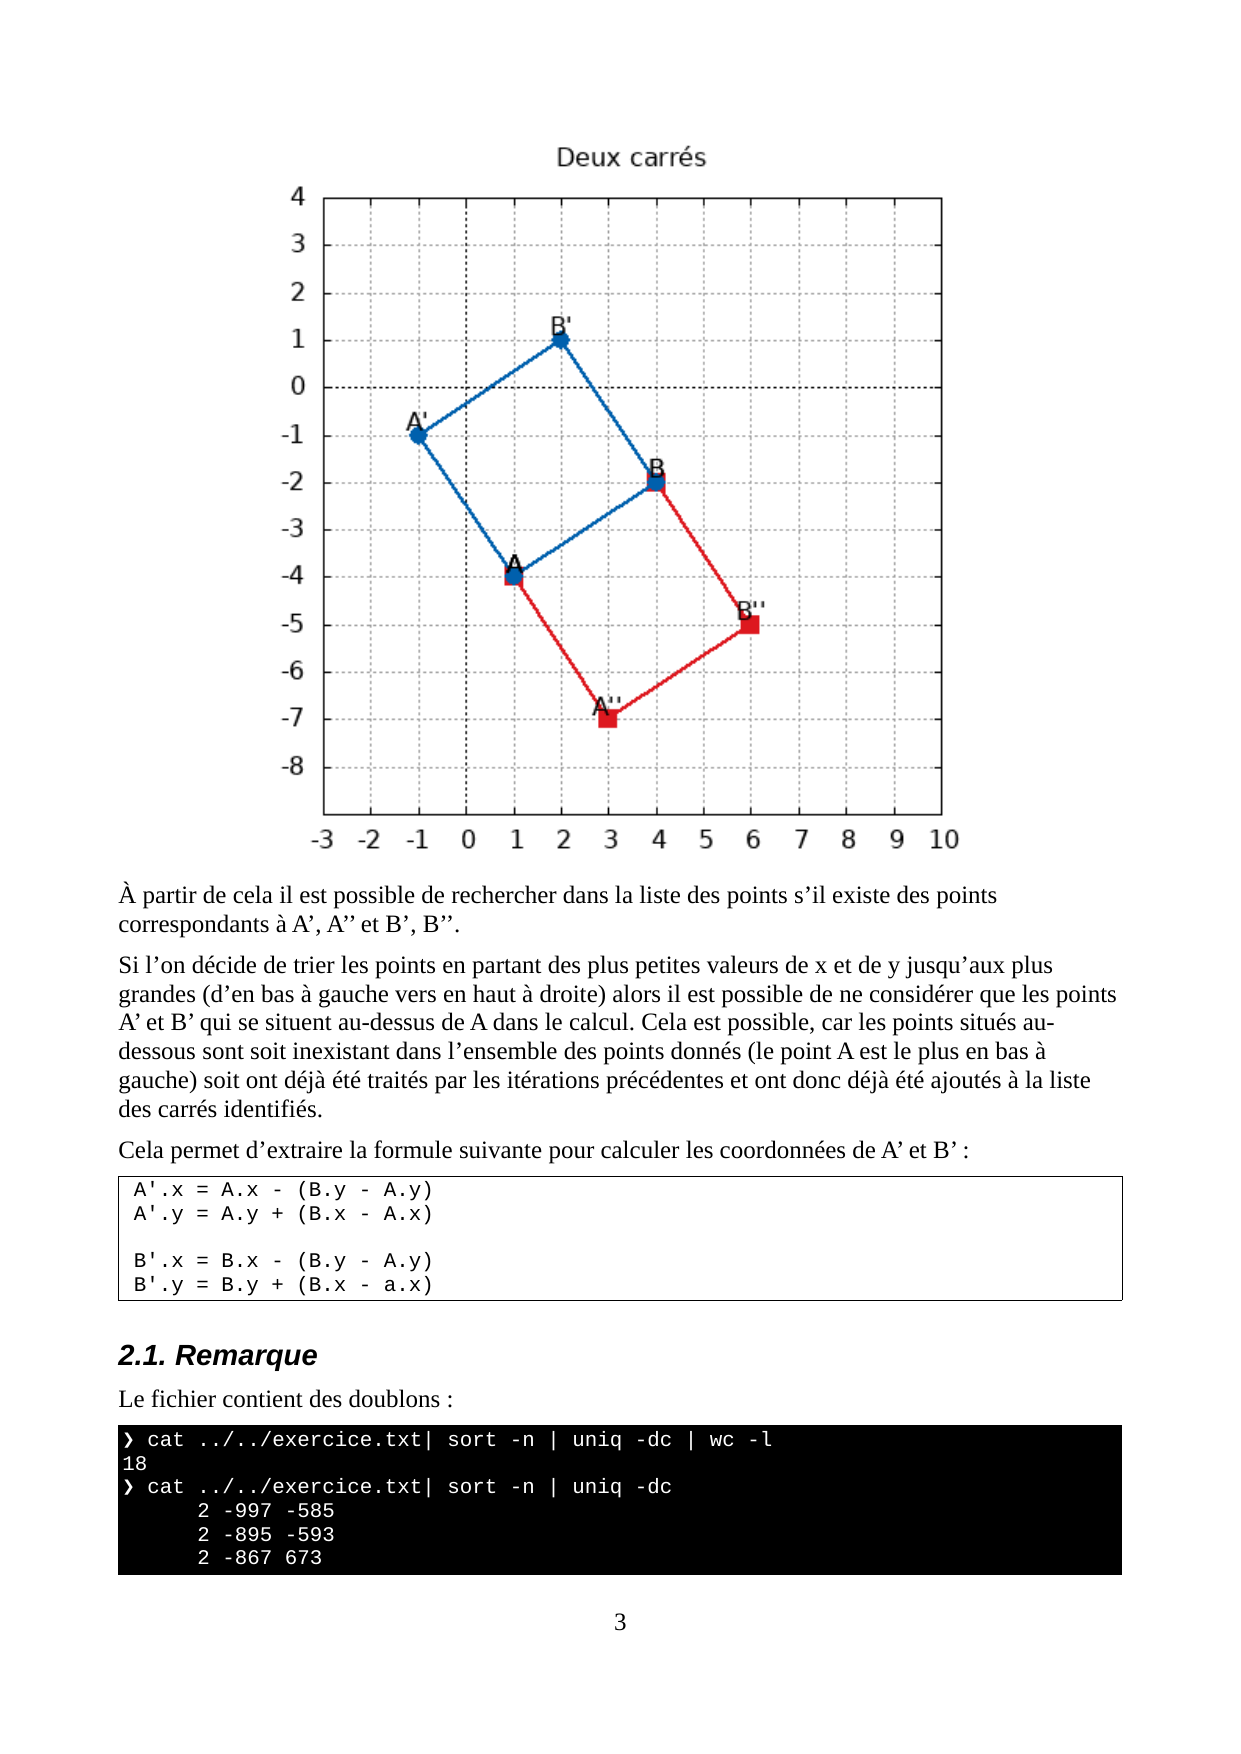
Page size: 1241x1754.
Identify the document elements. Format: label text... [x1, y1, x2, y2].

text A'.y = A.y + (B.x - A.x) [119, 1200, 1122, 1226]
text 2 -895 -593 [119, 1520, 1121, 1543]
text 2 -867 673 [119, 1543, 1121, 1574]
text Cela permet d’extraire la formule suivante pour calculer les coordonnées de A’ et B’ : [118, 1135, 1122, 1164]
text 2 -997 -585 [119, 1496, 1121, 1520]
text Si l’on décide de trier les points en partant des plus petites valeurs de x et de y jusqu’aux plus grandes (d’en bas à gauche vers en haut à droite) alors il est possible de ne considérer que les points A’ et B’ qui se situent au-dessus de A dans le calcul. Cela est possible, car les points situés au-dessous sont soit inexistant dans l’ensemble des points donnés (le point A est le plus en bas à gauche) soit ont déjà été traités par les itérations précédentes et ont donc déjà été ajoutés à la liste des carrés identifiés. [118, 950, 1122, 1122]
text A'.x = A.x - (B.y - A.y) [119, 1177, 1122, 1200]
text B'.y = B.y + (B.x - a.x) [119, 1271, 1122, 1300]
text Le fichier contient des doublons : [118, 1384, 1122, 1413]
text 18 [119, 1449, 1121, 1472]
text À partir de cela il est possible de rechercher dans la liste des points s’il existe des points correspondants à A’, A’’ et B’, B’’. [118, 869, 1122, 937]
text B'.x = B.x - (B.y - A.y) [119, 1247, 1122, 1271]
subtitle Remarque [118, 1338, 1122, 1371]
text ❯ cat ../../exercice.txt| sort -n | uniq -dc | wc -l [119, 1426, 1121, 1449]
picture [120, 118, 1121, 869]
text ❯ cat ../../exercice.txt| sort -n | uniq -dc [119, 1472, 1121, 1496]
